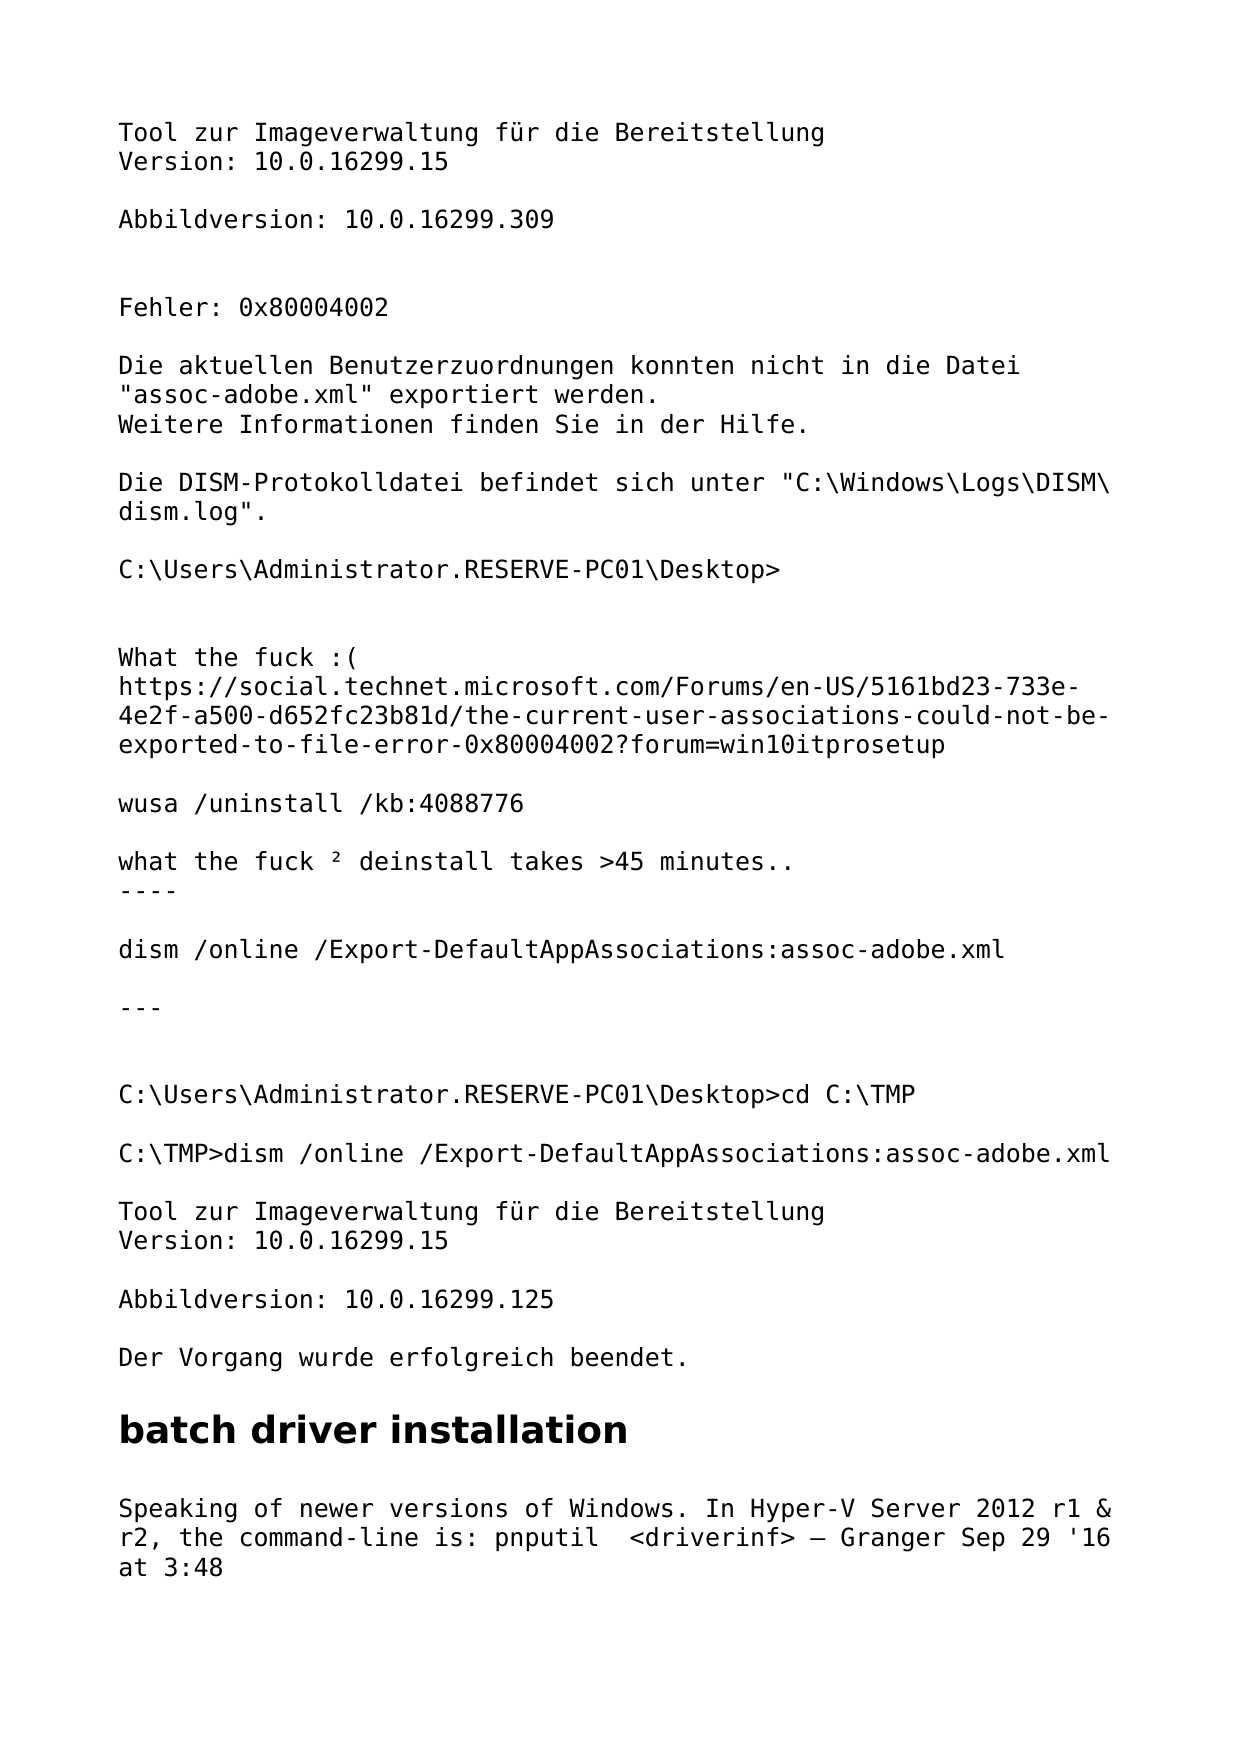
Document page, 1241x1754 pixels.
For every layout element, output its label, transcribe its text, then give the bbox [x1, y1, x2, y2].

subtitle batch driver installation [118, 1409, 1122, 1453]
text Speaking of newer versions of Windows. In Hyper-V Server 2012 r1 & r2, the command-line is: pnputil <driverinf> – Granger Sep 29 '16 at 3:48 [118, 1465, 1122, 1611]
text Tool zur Imageverwaltung für die Bereitstellung Version: 10.0.16299.15 Abbildversion: 10.0.16299.309 Fehler: 0x80004002 Die aktuellen Benutzerzuordnungen konnten nicht in die Datei "assoc-adobe.xml" exportiert werden. Weitere Informationen finden Sie in der Hilfe. Die DISM-Protokolldatei befindet sich unter "C:\Windows\Logs\DISM\dism.log". C:\Users\Administrator.RESERVE-PC01\Desktop> What the fuck :( https://social.technet.microsoft.com/Forums/en-US/5161bd23-733e-4e2f-a500-d652fc23b81d/the-current-user-associations-could-not-be-exported-to-file-error-0x80004002?forum=win10itprosetup wusa /uninstall /kb:4088776 what the fuck ² deinstall takes >45 minutes.. ---- dism /online /Export-DefaultAppAssociations:assoc-adobe.xml --- C:\Users\Administrator.RESERVE-PC01\Desktop>cd C:\TMP C:\TMP>dism /online /Export-DefaultAppAssociations:assoc-adobe.xml Tool zur Imageverwaltung für die Bereitstellung Version: 10.0.16299.15 Abbildversion: 10.0.16299.125 Der Vorgang wurde erfolgreich beendet. [118, 118, 1122, 1372]
